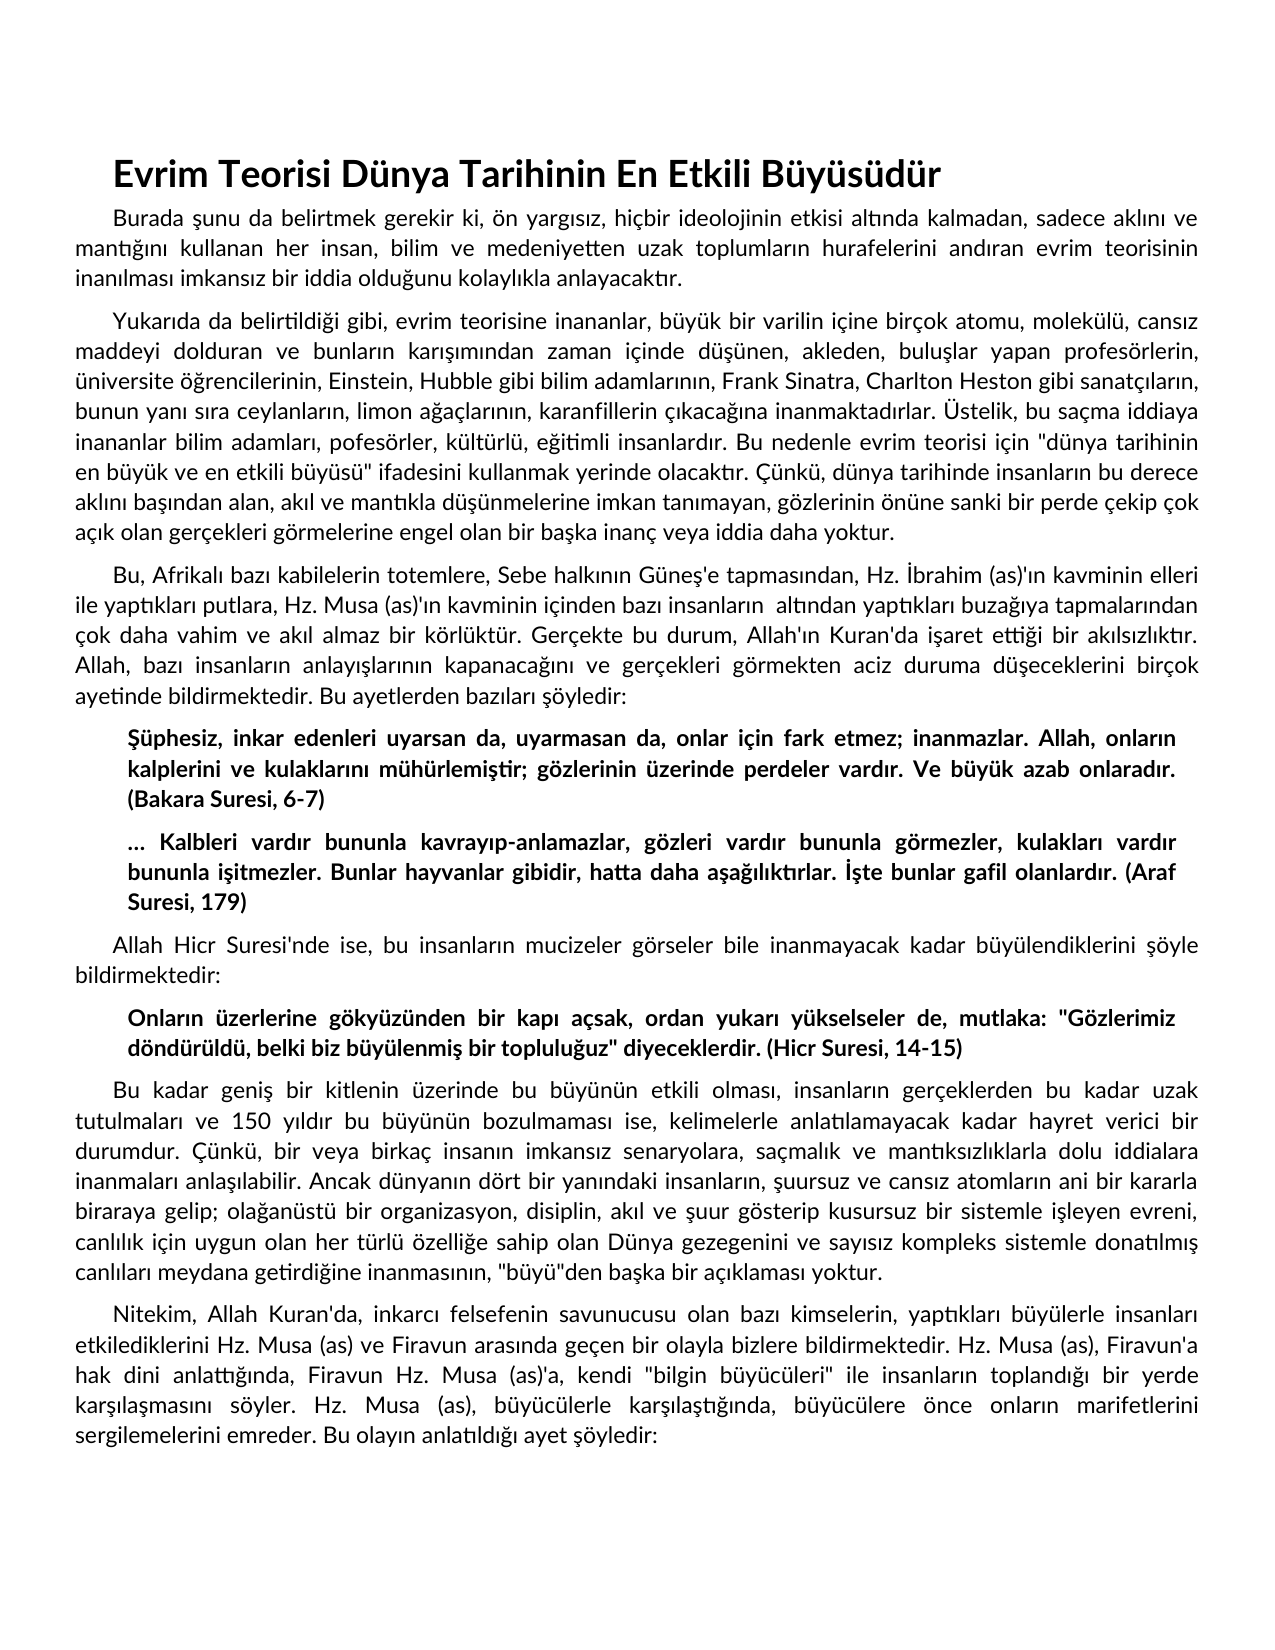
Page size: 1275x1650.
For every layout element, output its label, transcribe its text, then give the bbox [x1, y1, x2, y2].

text Burada şunu da belirtmek gerekir ki, ön yargısız, hiçbir ideolojinin etkisi altında kalmadan, sadece aklını ve mantığını kullanan her insan, bilim ve medeniyetten uzak toplumların hurafelerini andıran evrim teorisinin inanılması imkansız bir iddia olduğunu kolaylıkla anlayacaktır. [75, 203, 1200, 291]
text Yukarıda da belirtildiği gibi, evrim teorisine inananlar, büyük bir varilin içine birçok atomu, molekülü, cansız maddeyi dolduran ve bunların karışımından zaman içinde düşünen, akleden, buluşlar yapan profesörlerin, üniversite öğrencilerinin, Einstein, Hubble gibi bilim adamlarının, Frank Sinatra, Charlton Heston gibi sanatçıların, bunun yanı sıra ceylanların, limon ağaçlarının, karanfillerin çıkacağına inanmaktadırlar. Üstelik, bu saçma iddiaya inananlar bilim adamları, pofesörler, kültürlü, eğitimli insanlardır. Bu nedenle evrim teorisi için "dünya tarihinin en büyük ve en etkili büyüsü" ifadesini kullanmak yerinde olacaktır. Çünkü, dünya tarihinde insanların bu derece aklını başından alan, akıl ve mantıkla düşünmelerine imkan tanımayan, gözlerinin önüne sanki bir perde çekip çok açık olan gerçekleri görmelerine engel olan bir başka inanç veya iddia daha yoktur. [75, 306, 1200, 545]
text Bu, Afrikalı bazı kabilelerin totemlere, Sebe halkının Güneş'e tapmasından, Hz. İbrahim (as)'ın kavminin elleri ile yaptıkları putlara, Hz. Musa (as)'ın kavminin içinden bazı insanların altından yaptıkları buzağıya tapmalarından çok daha vahim ve akıl almaz bir körlüktür. Gerçekte bu durum, Allah'ın Kuran'da işaret ettiği bir akılsızlıktır. Allah, bazı insanların anlayışlarının kapanacağını ve gerçekleri görmekten aciz duruma düşeceklerini birçok ayetinde bildirmektedir. Bu ayetlerden bazıları şöyledir: [75, 561, 1200, 709]
subtitle Evrim Teorisi Dünya Tarihinin En Etkili Büyüsüdür [112, 150, 1200, 195]
text Şüphesiz, inkar edenleri uyarsan da, uyarmasan da, onlar için fark etmez; inanmazlar. Allah, onların kalplerini ve kulaklarını mühürlemiştir; gözlerinin üzerinde perdeler vardır. Ve büyük azab onlaradır. (Bakara Suresi, 6-7) [127, 724, 1177, 812]
text Nitekim, Allah Kuran'da, inkarcı felsefenin savunucusu olan bazı kimselerin, yaptıkları büyülerle insanları etkilediklerini Hz. Musa (as) ve Firavun arasında geçen bir olayla bizlere bildirmektedir. Hz. Musa (as), Firavun'a hak dini anlattığında, Firavun Hz. Musa (as)'a, kendi "bilgin büyücüleri" ile insanların toplandığı bir yerde karşılaşmasını söyler. Hz. Musa (as), büyücülerle karşılaştığında, büyücülere önce onların marifetlerini sergilemelerini emreder. Bu olayın anlatıldığı ayet şöyledir: [75, 1300, 1200, 1448]
text Allah Hicr Suresi'nde ise, bu insanların mucizeler görseler bile inanmayacak kadar büyülendiklerini şöyle bildirmektedir: [75, 930, 1200, 988]
text Onların üzerlerine gökyüzünden bir kapı açsak, ordan yukarı yükselseler de, mutlaka: "Gözlerimiz döndürüldü, belki biz büyülenmiş bir topluluğuz" diyeceklerdir. (Hicr Suresi, 14-15) [127, 1003, 1177, 1061]
text … Kalbleri vardır bununla kavrayıp-anlamazlar, gözleri vardır bununla görmezler, kulakları vardır bununla işitmezler. Bunlar hayvanlar gibidir, hatta daha aşağılıktırlar. İşte bunlar gafil olanlardır. (Araf Suresi, 179) [127, 827, 1177, 915]
text Bu kadar geniş bir kitlenin üzerinde bu büyünün etkili olması, insanların gerçeklerden bu kadar uzak tutulmaları ve 150 yıldır bu büyünün bozulmaması ise, kelimelerle anlatılamayacak kadar hayret verici bir durumdur. Çünkü, bir veya birkaç insanın imkansız senaryolara, saçmalık ve mantıksızlıklarla dolu iddialara inanmaları anlaşılabilir. Ancak dünyanın dört bir yanındaki insanların, şuursuz ve cansız atomların ani bir kararla biraraya gelip; olağanüstü bir organizasyon, disiplin, akıl ve şuur gösterip kusursuz bir sistemle işleyen evreni, canlılık için uygun olan her türlü özelliğe sahip olan Dünya gezegenini ve sayısız kompleks sistemle donatılmış canlıları meydana getirdiğine inanmasının, "büyü"den başka bir açıklaması yoktur. [75, 1076, 1200, 1285]
